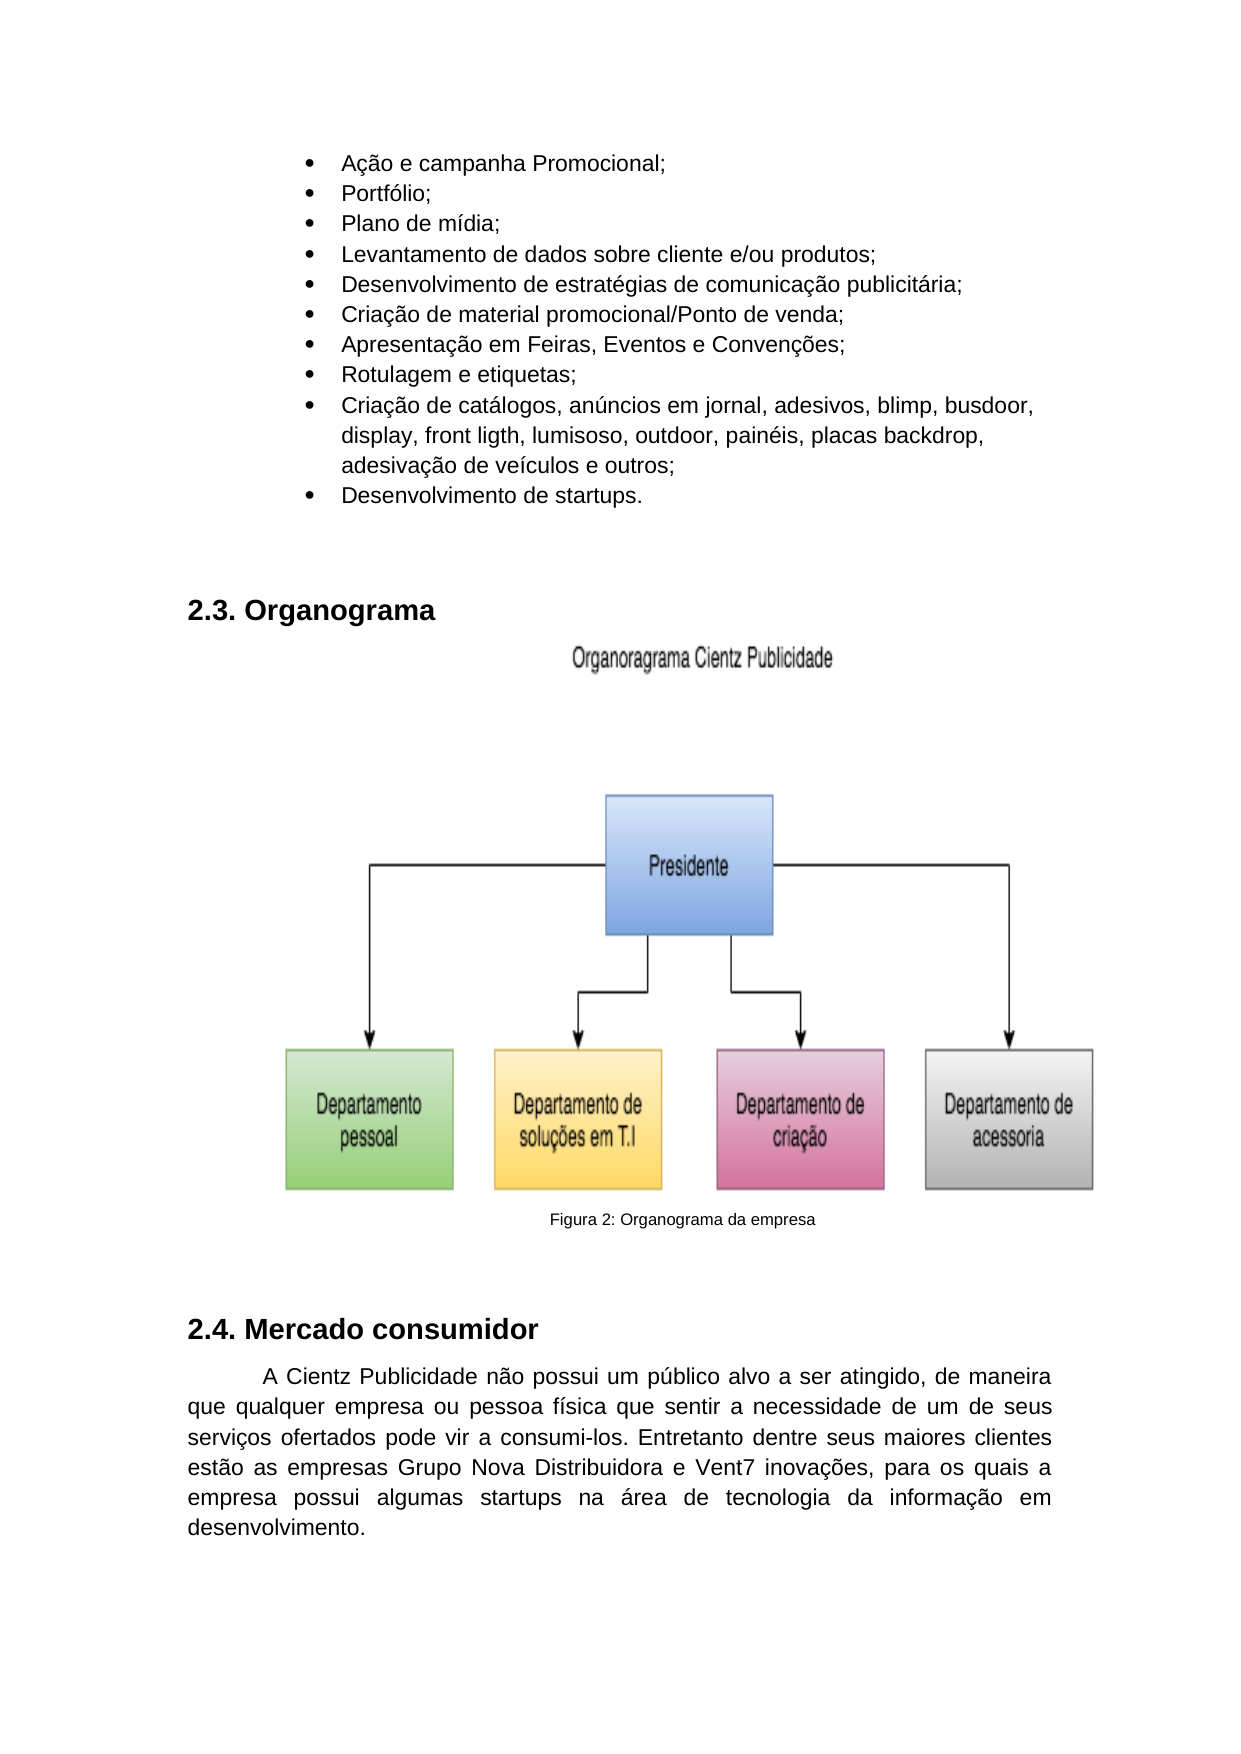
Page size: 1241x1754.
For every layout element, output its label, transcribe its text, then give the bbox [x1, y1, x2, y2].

list Desenvolvimento de startups. [306, 482, 1053, 509]
subtitle 2.4. Mercado consumidor [187, 1312, 1053, 1346]
subtitle 2.3. Organograma [187, 593, 1053, 631]
list Criação de catálogos, anúncios em jornal, adesivos, blimp, busdoor, display, front ligth, lumisoso, outdoor, painéis, placas backdrop, adesivação de veículos e outros; [306, 392, 1053, 478]
list Portfólio; [306, 180, 1053, 207]
list Apresentação em Feiras, Eventos e Convenções; [306, 331, 1053, 358]
list Criação de material promocional/Ponto de venda; [306, 301, 1053, 327]
list Rotulagem e etiquetas; [306, 361, 1053, 388]
list Desenvolvimento de estratégias de comunicação publicitária; [306, 271, 1053, 297]
list Plano de mídia; [306, 210, 1053, 237]
text A Cientz Publicidade não possui um público alvo a ser atingido, de maneira que qualquer empresa ou pessoa física que sentir a necessidade de um de seus serviços ofertados pode vir a consumi-los. Entretanto dentre seus maiores clientes estão as empresas Grupo Nova Distribuidora e Vent7 inovações, para os quais a empresa possui algumas startups na área de tecnologia da informação em desenvolvimento. [187, 1363, 1053, 1540]
list Levantamento de dados sobre cliente e/ou produtos; [306, 241, 1053, 267]
list Ação e campanha Promocional; [306, 150, 1053, 176]
text Figura 2: Organograma da empresa [187, 1210, 1053, 1229]
